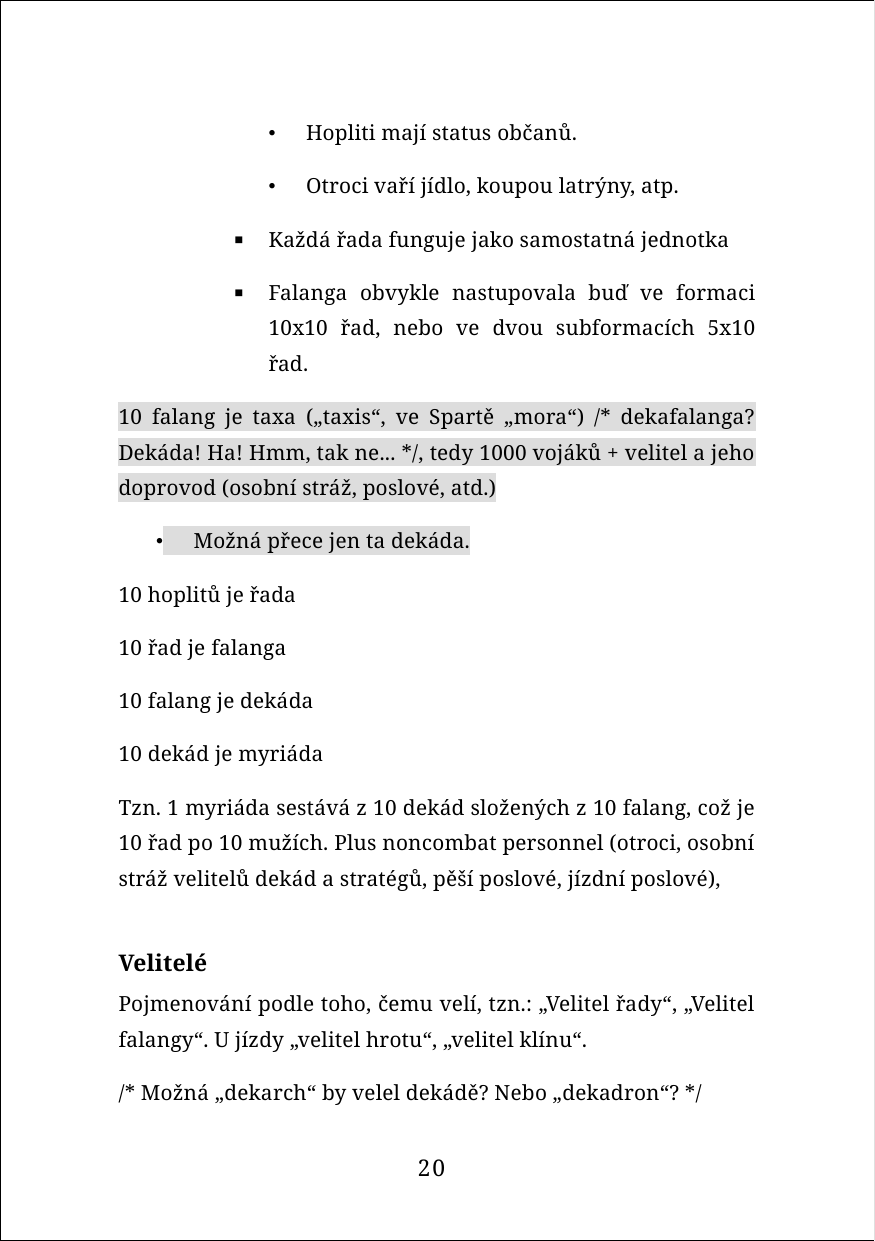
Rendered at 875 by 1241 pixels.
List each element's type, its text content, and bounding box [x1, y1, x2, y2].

list Hopliti mají status občanů. [268, 118, 756, 147]
text Tzn. 1 myriáda sestává z 10 dekád složených z 10 falang, což je 10 řad po 10 mužích. Plus noncombat personnel (otroci, osobní stráž velitelů dekád a stratégů, pěší poslové, jízdní poslové), [118, 793, 756, 892]
text 10 hoplitů je řada [118, 580, 756, 608]
text 10 dekád je myriáda [118, 739, 756, 768]
text Pojmenování podle toho, čemu velí, tzn.: „Velitel řady“, „Velitel falangy“. U jízdy „velitel hrotu“, „velitel klínu“. [118, 989, 756, 1053]
list Falanga obvykle nastupovala buď ve formaci 10x10 řad, nebo ve dvou subformacích 5x10 řad. [231, 278, 756, 377]
list Každá řada funguje jako samostatná jednotka [231, 225, 756, 253]
text 10 řad je falanga [118, 633, 756, 661]
list Otroci vaří jídlo, koupou latrýny, atp. [268, 171, 756, 200]
subtitle Velitelé [118, 946, 756, 978]
text 10 falang je taxa („taxis“, ve Spartě „mora“) /* dekafalanga? Dekáda! Ha! Hmm, tak ne... */, tedy 1000 vojáků + velitel a jeho doprovod (osobní stráž, poslové, atd.) [118, 402, 756, 502]
list Možná přece jen ta dekáda. [156, 526, 756, 555]
text 10 falang je dekáda [118, 686, 756, 714]
text /* Možná „dekarch“ by velel dekádě? Nebo „dekadron“? */ [118, 1078, 756, 1107]
